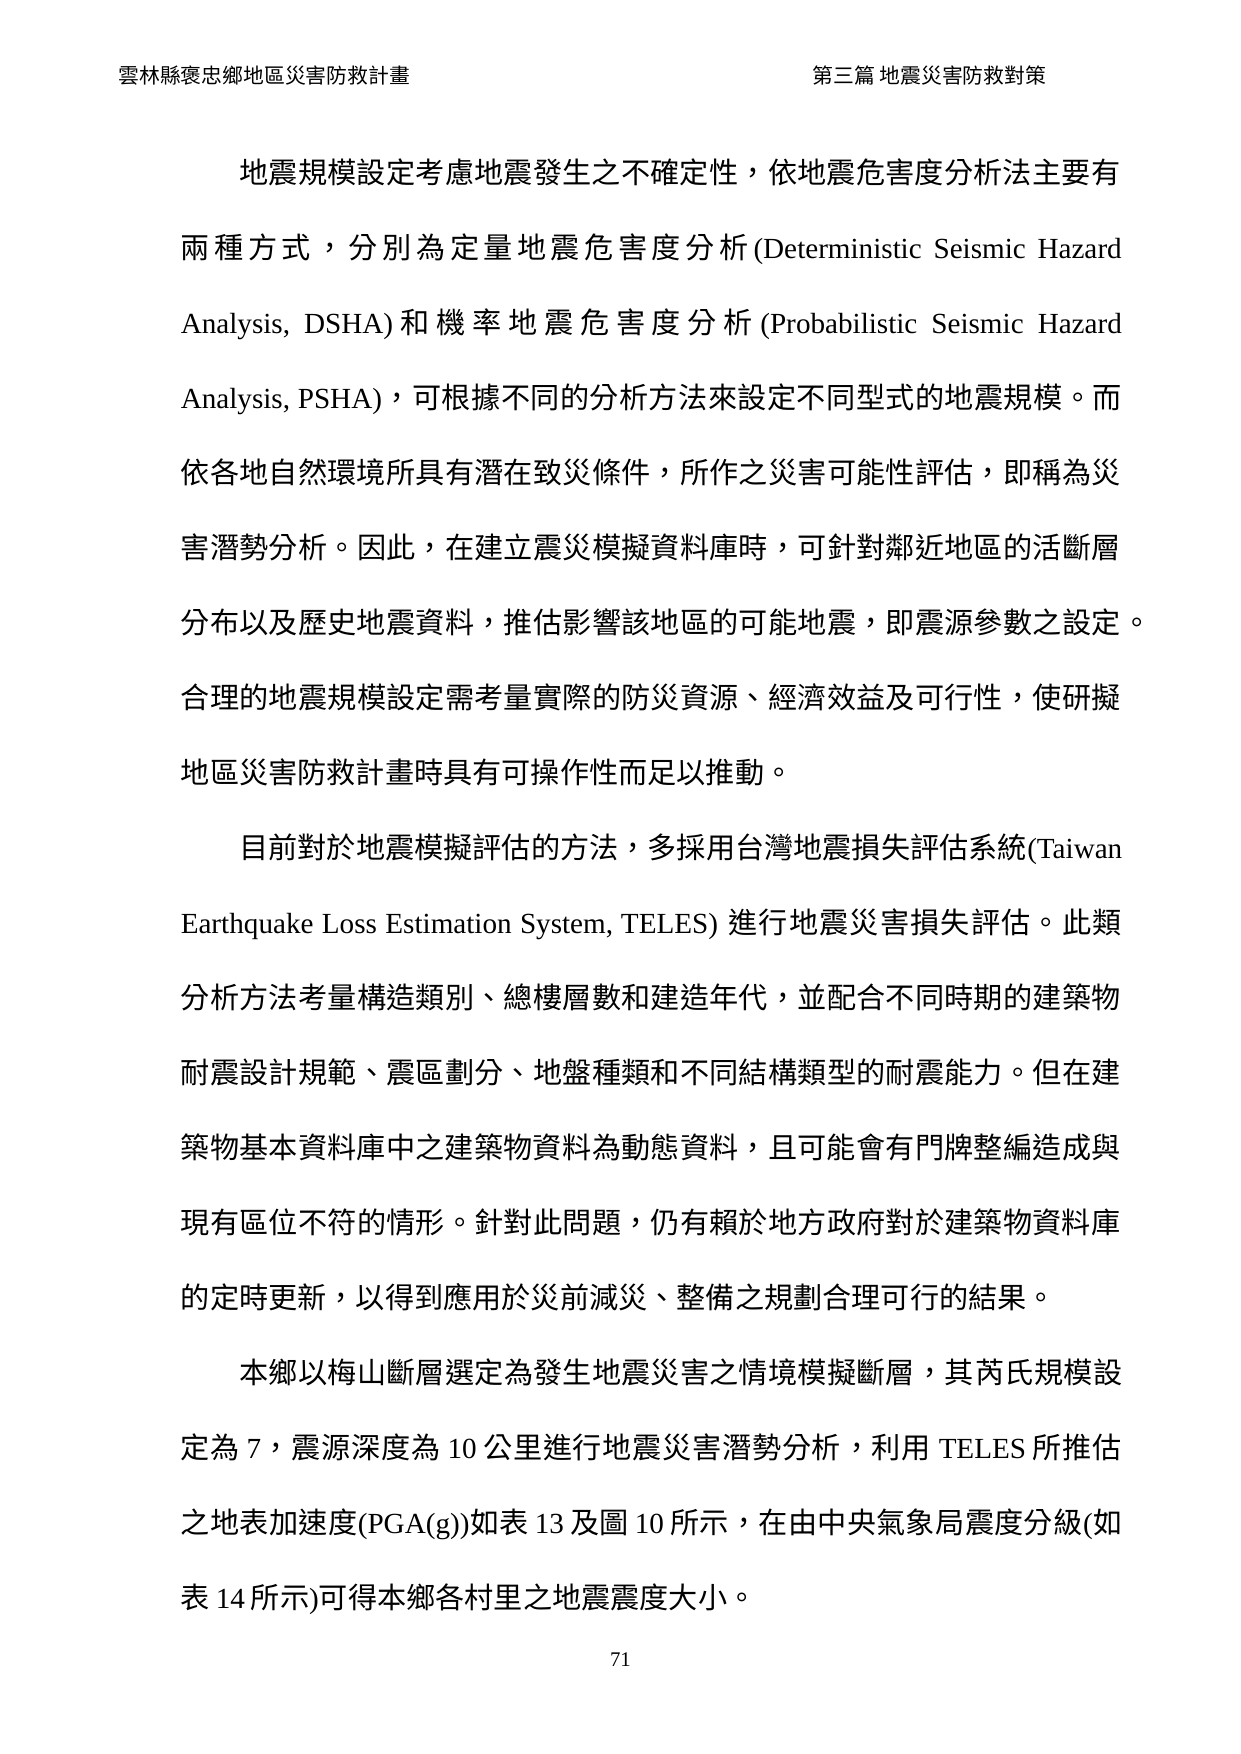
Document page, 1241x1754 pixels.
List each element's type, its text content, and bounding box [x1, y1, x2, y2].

text 本鄉以梅山斷層選定為發生地震災害之情境模擬斷層，其芮氏規模設定為7，震源深度為10公里進行地震災害潛勢分析，利用TELES所推估之地表加速度(PGA(g))如表13及圖10所示，在由中央氣象局震度分級(如表14所示)可得本鄉各村里之地震震度大小。 [181, 1327, 1122, 1627]
text 地震規模設定考慮地震發生之不確定性，依地震危害度分析法主要有兩種方式，分別為定量地震危害度分析(Deterministic Seismic Hazard Analysis, DSHA)和機率地震危害度分析(Probabilistic Seismic Hazard Analysis, PSHA)，可根據不同的分析方法來設定不同型式的地震規模。而依各地自然環境所具有潛在致災條件，所作之災害可能性評估，即稱為災害潛勢分析。因此，在建立震災模擬資料庫時，可針對鄰近地區的活斷層分布以及歷史地震資料，推估影響該地區的可能地震，即震源參數之設定。合理的地震規模設定需考量實際的防災資源、經濟效益及可行性，使研擬地區災害防救計畫時具有可操作性而足以推動。 [181, 127, 1122, 802]
text 目前對於地震模擬評估的方法，多採用台灣地震損失評估系統(Taiwan Earthquake Loss Estimation System, TELES) 進行地震災害損失評估。此類分析方法考量構造類別、總樓層數和建造年代，並配合不同時期的建築物耐震設計規範、震區劃分、地盤種類和不同結構類型的耐震能力。但在建築物基本資料庫中之建築物資料為動態資料，且可能會有門牌整編造成與現有區位不符的情形。針對此問題，仍有賴於地方政府對於建築物資料庫的定時更新，以得到應用於災前減災、整備之規劃合理可行的結果。 [181, 802, 1122, 1327]
